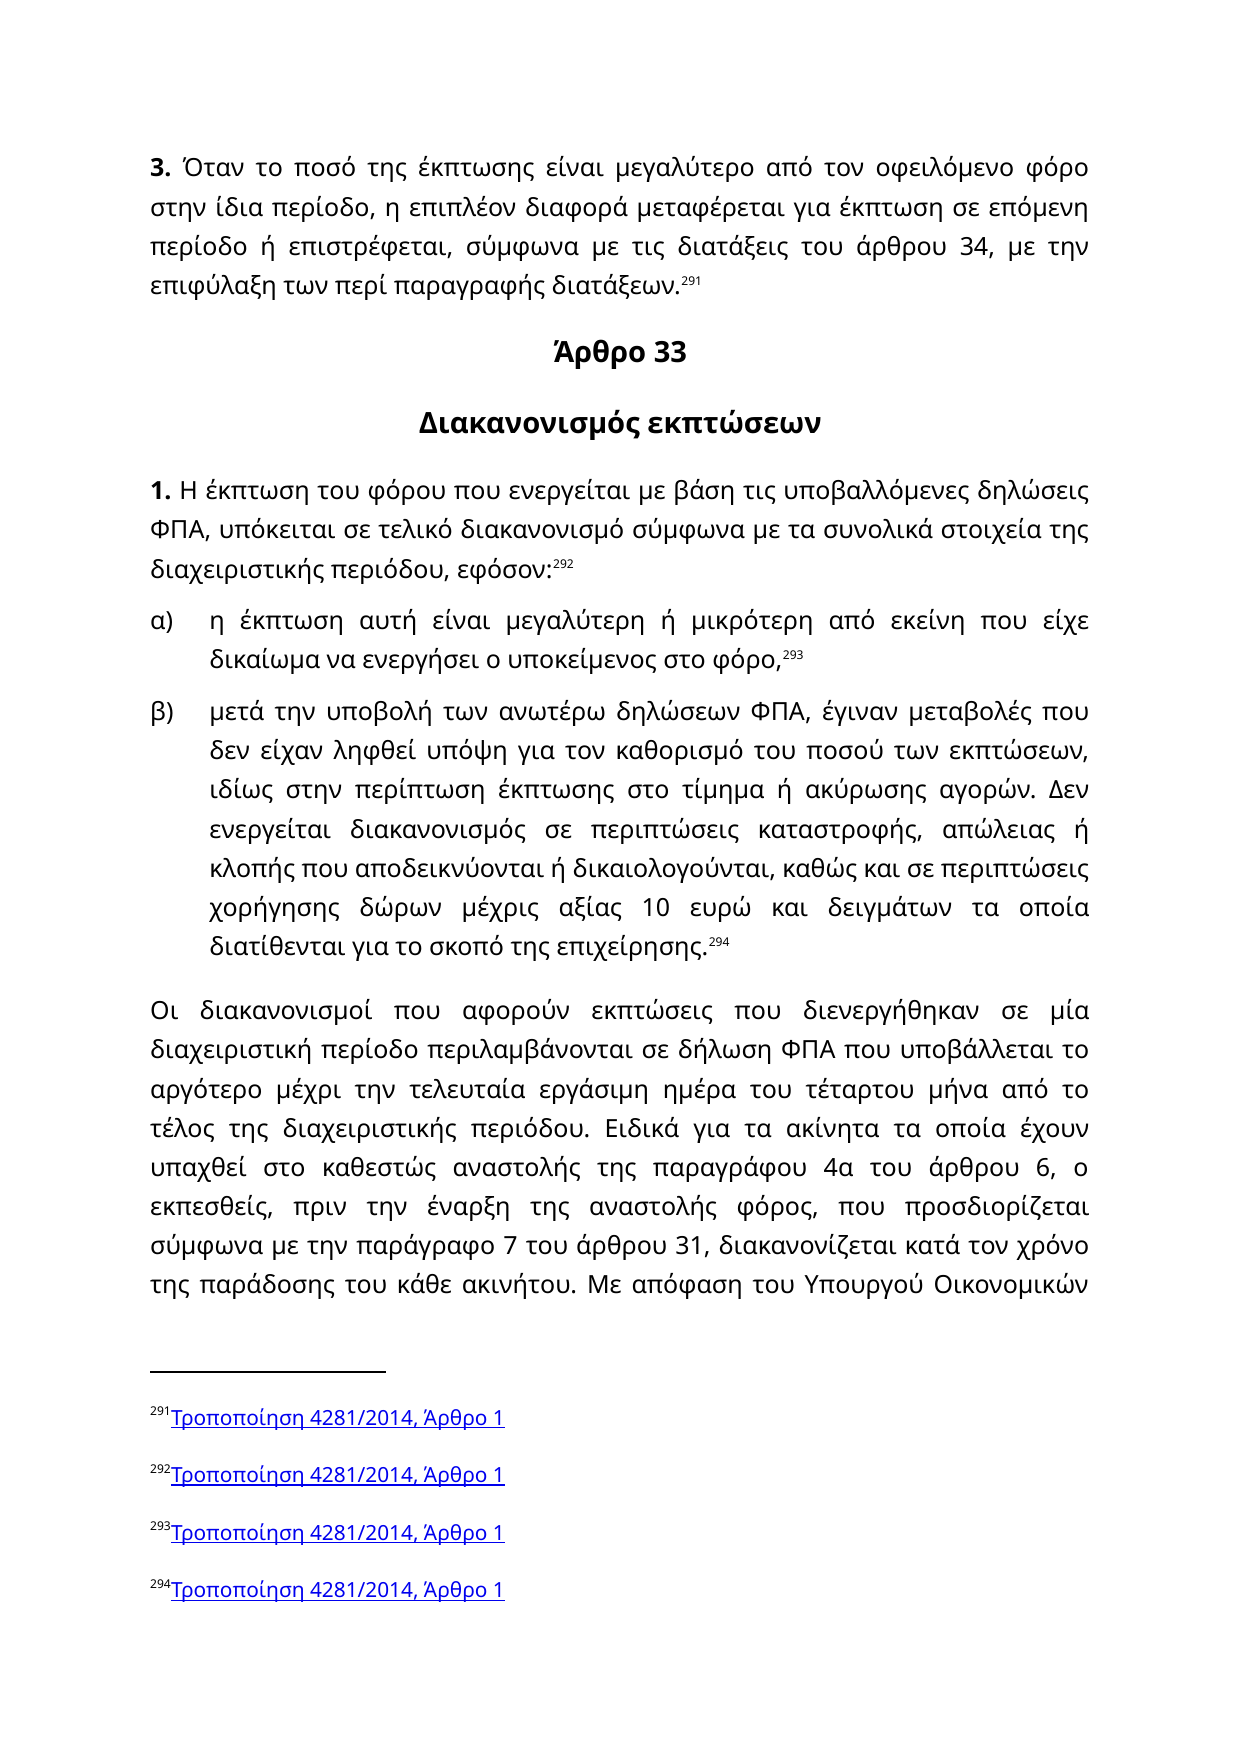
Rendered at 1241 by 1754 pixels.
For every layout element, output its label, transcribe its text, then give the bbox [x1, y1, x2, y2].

text 1. Η έκπτωση του φόρου που ενεργείται με βάση τις υποβαλλόμενες δηλώσεις ΦΠΑ, υπόκειται σε τελικό διακανονισμό σύμφωνα με τα συνολικά στοιχεία της διαχειριστικής περιόδου, εφόσον: [150, 473, 1090, 585]
list β) μετά την υποβολή των ανωτέρω δηλώσεων ΦΠΑ, έγιναν μεταβολές που δεν είχαν ληφθεί υπόψη για τον καθορισμό του ποσού των εκπτώσεων, ιδίως στην περίπτωση έκπτωσης στο τίμημα ή ακύρωσης αγορών. Δεν ενεργείται διακανονισμός σε περιπτώσεις καταστροφής, απώλειας ή κλοπής που αποδεικνύονται ή δικαιολογούνται, καθώς και σε περιπτώσεις χορήγησης δώρων μέχρις αξίας 10 ευρώ και δειγμάτων τα οποία διατίθενται για το σκοπό της επιχείρησης. [150, 694, 1090, 963]
text Τροποποίηση 4281/2014, Άρθρο 1 [150, 1576, 1090, 1604]
text Τροποποίηση 4281/2014, Άρθρο 1 [150, 1518, 1090, 1546]
subtitle Διακανονισμός εκπτώσεων [150, 402, 1090, 442]
subtitle Άρθρο 33 [150, 332, 1090, 371]
text Τροποποίηση 4281/2014, Άρθρο 1 [150, 1403, 1090, 1431]
list α) η έκπτωση αυτή είναι μεγαλύτερη ή μικρότερη από εκείνη που είχε δικαίωμα να ενεργήσει ο υποκείμενος στο φόρο, [150, 603, 1090, 676]
text Οι διακανονισμοί που αφορούν εκπτώσεις που διενεργήθηκαν σε μία διαχειριστική περίοδο περιλαμβάνονται σε δήλωση ΦΠΑ που υποβάλλεται το αργότερο μέχρι την τελευταία εργάσιμη ημέρα του τέταρτου μήνα από το τέλος της διαχειριστικής περιόδου. Ειδικά για τα ακίνητα τα οποία έχουν υπαχθεί στο καθεστώς αναστολής της παραγράφου 4α του άρθρου 6, ο εκπεσθείς, πριν την έναρξη της αναστολής φόρος, που προσδιορίζεται σύμφωνα με την παράγραφο 7 του άρθρου 31, διακανονίζεται κατά τον χρόνο της παράδοσης του κάθε ακινήτου. Με απόφαση του Υπουργού Οικονομικών [150, 993, 1090, 1301]
text Τροποποίηση 4281/2014, Άρθρο 1 [150, 1460, 1090, 1489]
text 3. Όταν το ποσό της έκπτωσης είναι μεγαλύτερο από τον οφειλόμενο φόρο στην ίδια περίοδο, η επιπλέον διαφορά μεταφέρεται για έκπτωση σε επόμενη περίοδο ή επιστρέφεται, σύμφωνα με τις διατάξεις του άρθρου 34, με την επιφύλαξη των περί παραγραφής διατάξεων. [150, 150, 1090, 302]
